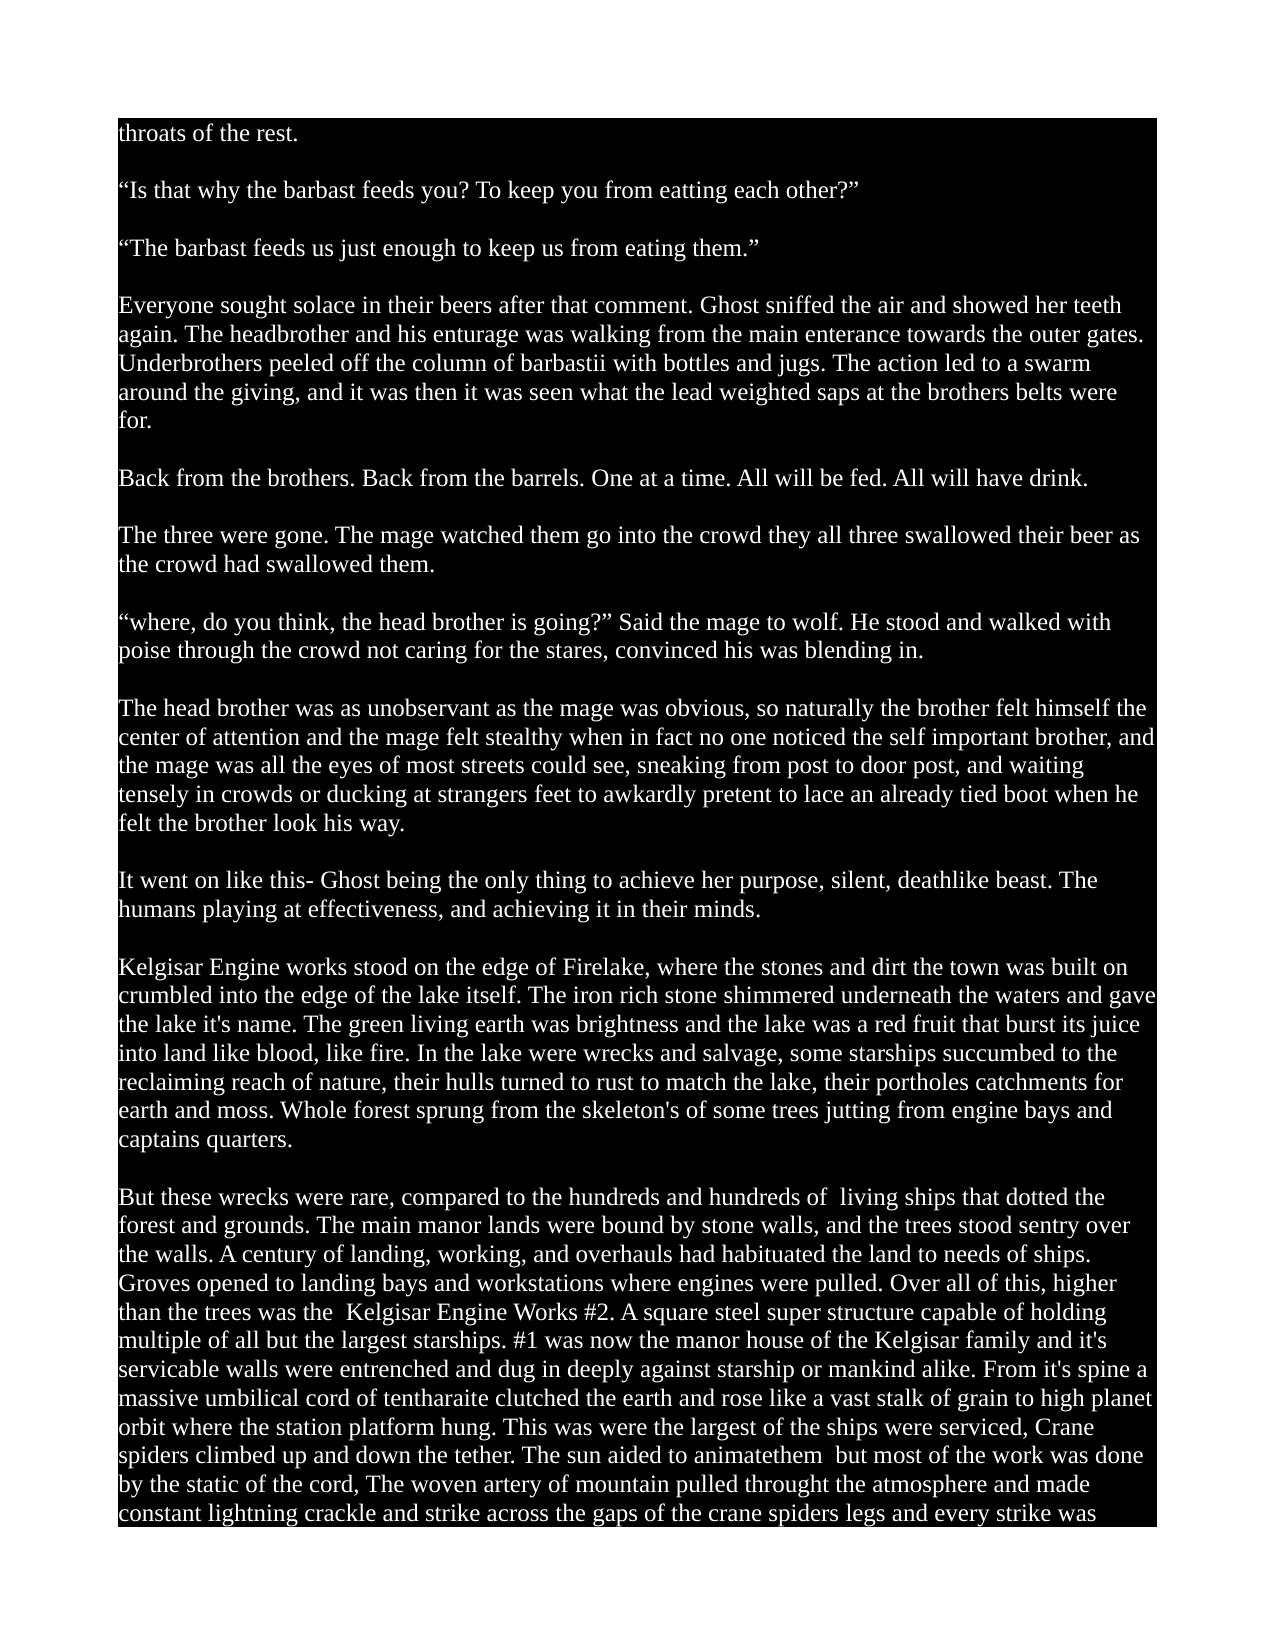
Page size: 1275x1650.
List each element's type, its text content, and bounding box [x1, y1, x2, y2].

text The three were gone. The mage watched them go into the crowd they all three swallowed their beer as the crowd had swallowed them. [118, 521, 1157, 578]
text The head brother was as unobservant as the mage was obvious, so naturally the brother felt himself the center of attention and the mage felt stealthy when in fact no one noticed the self important brother, and the mage was all the eyes of most streets could see, sneaking from post to door post, and waiting tensely in crowds or ducking at strangers feet to awkardly pretent to lace an already tied boot when he felt the brother look his way. [118, 693, 1157, 837]
text “Is that why the barbast feeds you? To keep you from eatting each other?” “The barbast feeds us just enough to keep us from eating them.” Everyone sought solace in their beers after that comment. Ghost sniffed the air and showed her teeth again. The headbrother and his enturage was walking from the main enterance towards the outer gates. Underbrothers peeled off the column of barbastii with bottles and jugs. The action led to a swarm around the giving, and it was then it was seen what the lead weighted saps at the brothers belts were for. Back from the brothers. Back from the barrels. One at a time. All will be fed. All will have drink. [118, 176, 1157, 492]
text “where, do you think, the head brother is going?” Said the mage to wolf. He stood and walked with poise through the crowd not caring for the stares, convinced his was blending in. [118, 607, 1157, 664]
text throats of the rest. [118, 118, 1157, 147]
text But these wrecks were rare, compared to the hundreds and hundreds of living ships that dotted the forest and grounds. The main manor lands were bound by stone walls, and the trees stood sentry over the walls. A century of landing, working, and overhauls had habituated the land to needs of ships. Groves opened to landing bays and workstations where engines were pulled. Over all of this, higher than the trees was the Kelgisar Engine Works #2. A square steel super structure capable of holding multiple of all but the largest starships. #1 was now the manor house of the Kelgisar family and it's servicable walls were entrenched and dug in deeply against starship or mankind alike. From it's spine a massive umbilical cord of tentharaite clutched the earth and rose like a vast stalk of grain to high planet orbit where the station platform hung. This was were the largest of the ships were serviced, Crane spiders climbed up and down the tether. The sun aided to animatethem but most of the work was done by the static of the cord, The woven artery of mountain pulled throught the atmosphere and made constant lightning crackle and strike across the gaps of the crane spiders legs and every strike was [118, 1182, 1157, 1527]
text It went on like this- Ghost being the only thing to achieve her purpose, silent, deathlike beast. The humans playing at effectiveness, and achieving it in their minds. Kelgisar Engine works stood on the edge of Firelake, where the stones and dirt the town was built on crumbled into the edge of the lake itself. The iron rich stone shimmered underneath the waters and gave the lake it's name. The green living earth was brightness and the lake was a red fruit that burst its juice into land like blood, like fire. In the lake were wrecks and salvage, some starships succumbed to the reclaiming reach of nature, their hulls turned to rust to match the lake, their portholes catchments for earth and moss. Whole forest sprung from the skeleton's of some trees jutting from engine bays and captains quarters. [118, 866, 1157, 1153]
